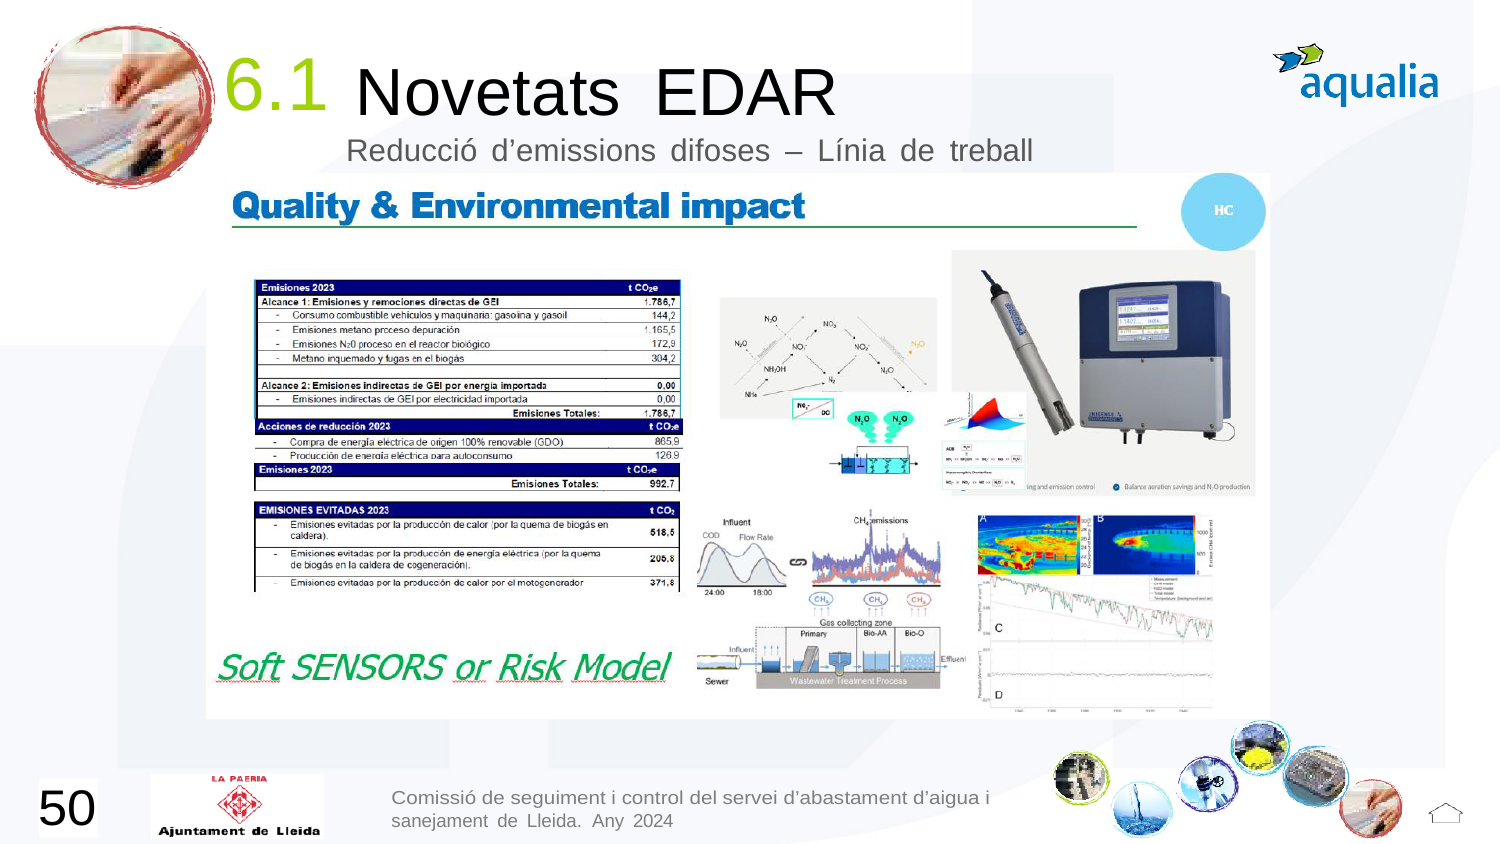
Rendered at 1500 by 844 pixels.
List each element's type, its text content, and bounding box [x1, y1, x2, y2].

text 50 [39, 780, 98, 837]
